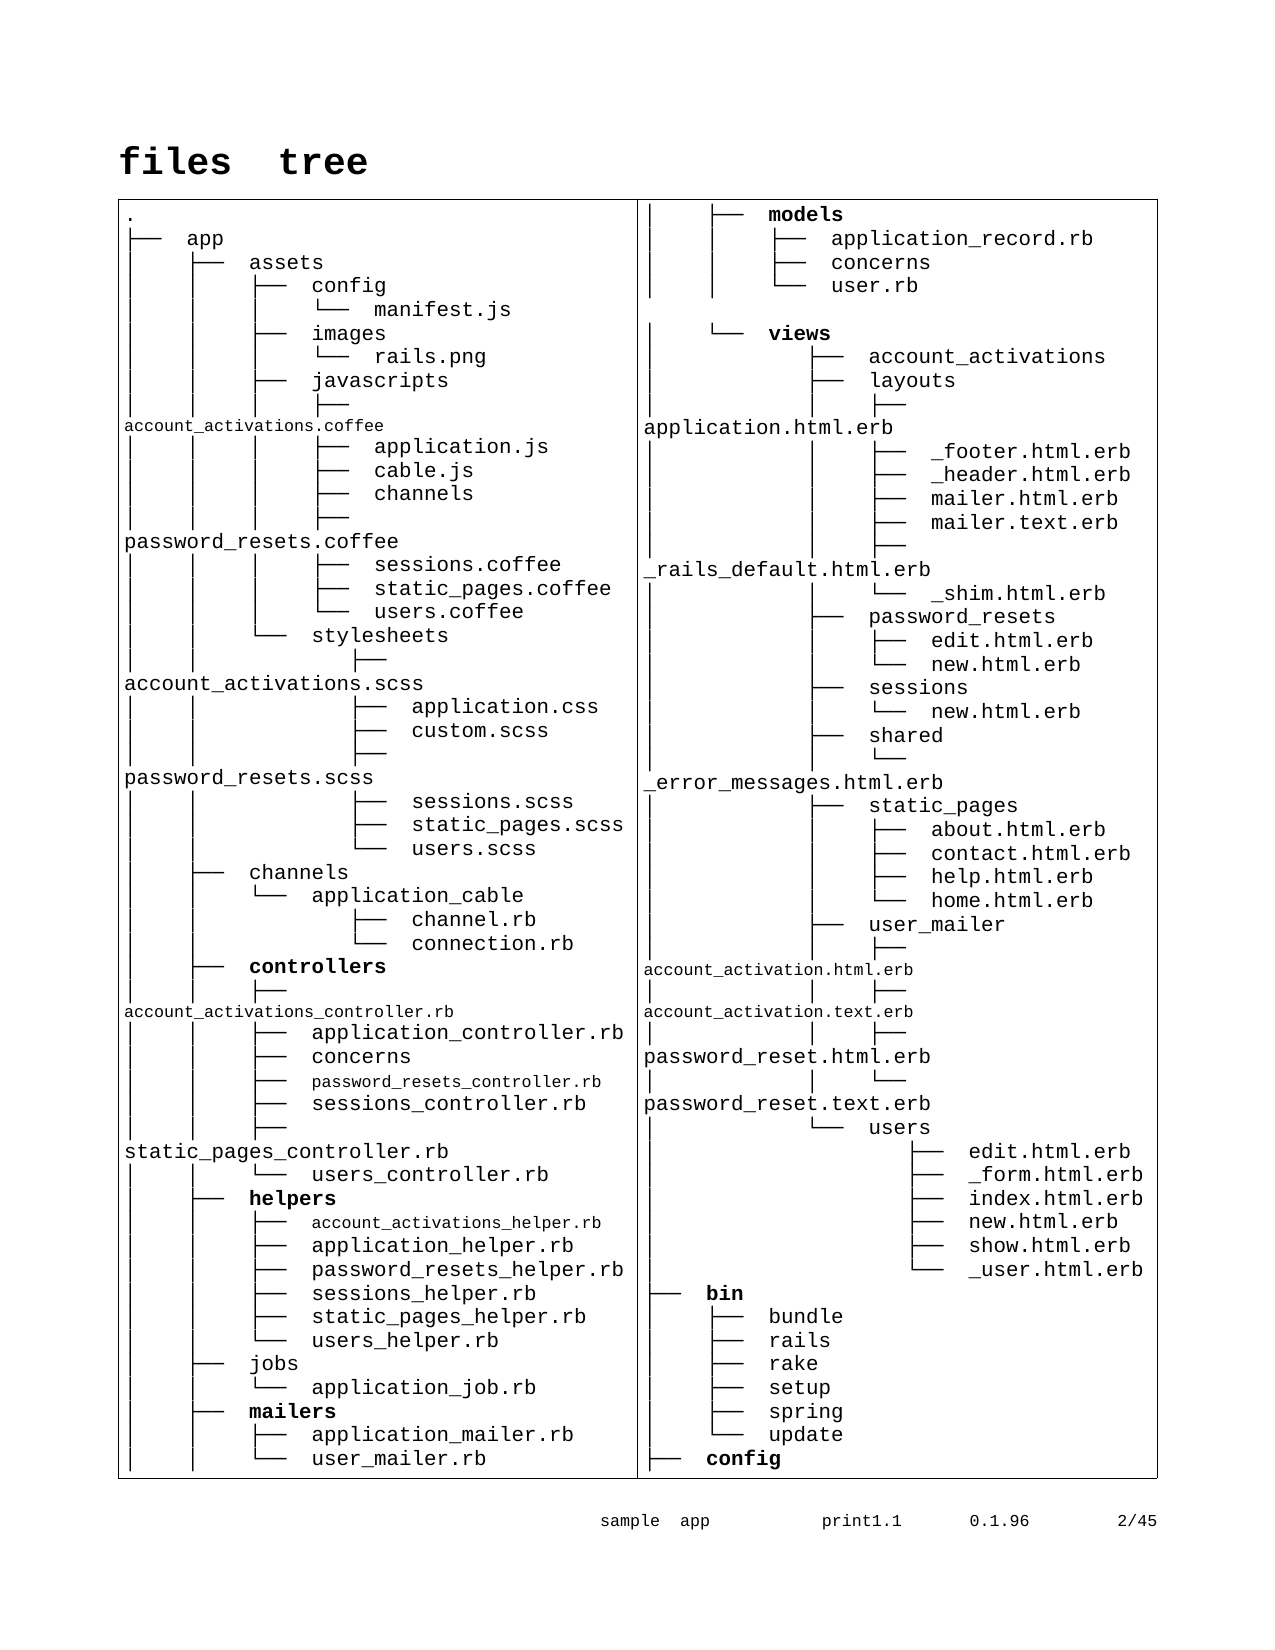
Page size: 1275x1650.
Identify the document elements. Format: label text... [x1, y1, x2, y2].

subtitle files tree [118, 143, 1157, 186]
table_header │ ├── models │ │ ├── application_record.rb │ │ ├── concerns │ │ └── user.rb │ └── views │ ├── account_activations │ ├── layouts │ │ ├── application.html.erb │ │ ├── _footer.html.erb │ │ ├── _header.html.erb │ │ ├── mailer.html.erb │ │ ├── mailer.text.erb │ │ ├── _rails_default.html.erb │ │ └── _shim.html.erb │ ├── password_resets │ │ ├── edit.html.erb │ │ └── new.html.erb │ ├── sessions │ │ └── new.html.erb │ ├── shared │ │ └── _error_messages.html.erb │ ├── static_pages │ │ ├── about.html.erb │ │ ├── contact.html.erb │ │ ├── help.html.erb │ │ └── home.html.erb │ ├── user_mailer │ │ ├── account_activation.html.erb │ │ ├── account_activation.text.erb │ │ ├── password_reset.html.erb │ │ └── password_reset.text.erb │ └── users │ ├── edit.html.erb │ ├── _form.html.erb │ ├── index.html.erb │ ├── new.html.erb │ ├── show.html.erb │ └── _user.html.erb ├── bin │ ├── bundle │ ├── rails │ ├── rake │ ├── setup │ ├── spring │ └── update ├── config [638, 200, 1157, 1477]
table_header . ├── app │ ├── assets │ │ ├── config │ │ │ └── manifest.js │ │ ├── images │ │ │ └── rails.png │ │ ├── javascripts │ │ │ ├── account_activations.coffee │ │ │ ├── application.js │ │ │ ├── cable.js │ │ │ ├── channels │ │ │ ├── password_resets.coffee │ │ │ ├── sessions.coffee │ │ │ ├── static_pages.coffee │ │ │ └── users.coffee │ │ └── stylesheets │ │ ├── account_activations.scss │ │ ├── application.css │ │ ├── custom.scss │ │ ├── password_resets.scss │ │ ├── sessions.scss │ │ ├── static_pages.scss │ │ └── users.scss │ ├── channels │ │ └── application_cable │ │ ├── channel.rb │ │ └── connection.rb │ ├── controllers │ │ ├── account_activations_controller.rb │ │ ├── application_controller.rb │ │ ├── concerns │ │ ├── password_resets_controller.rb │ │ ├── sessions_controller.rb │ │ ├── static_pages_controller.rb │ │ └── users_controller.rb │ ├── helpers │ │ ├── account_activations_helper.rb │ │ ├── application_helper.rb │ │ ├── password_resets_helper.rb │ │ ├── sessions_helper.rb │ │ ├── static_pages_helper.rb │ │ └── users_helper.rb │ ├── jobs │ │ └── application_job.rb │ ├── mailers │ │ ├── application_mailer.rb │ │ └── user_mailer.rb [119, 200, 637, 1477]
